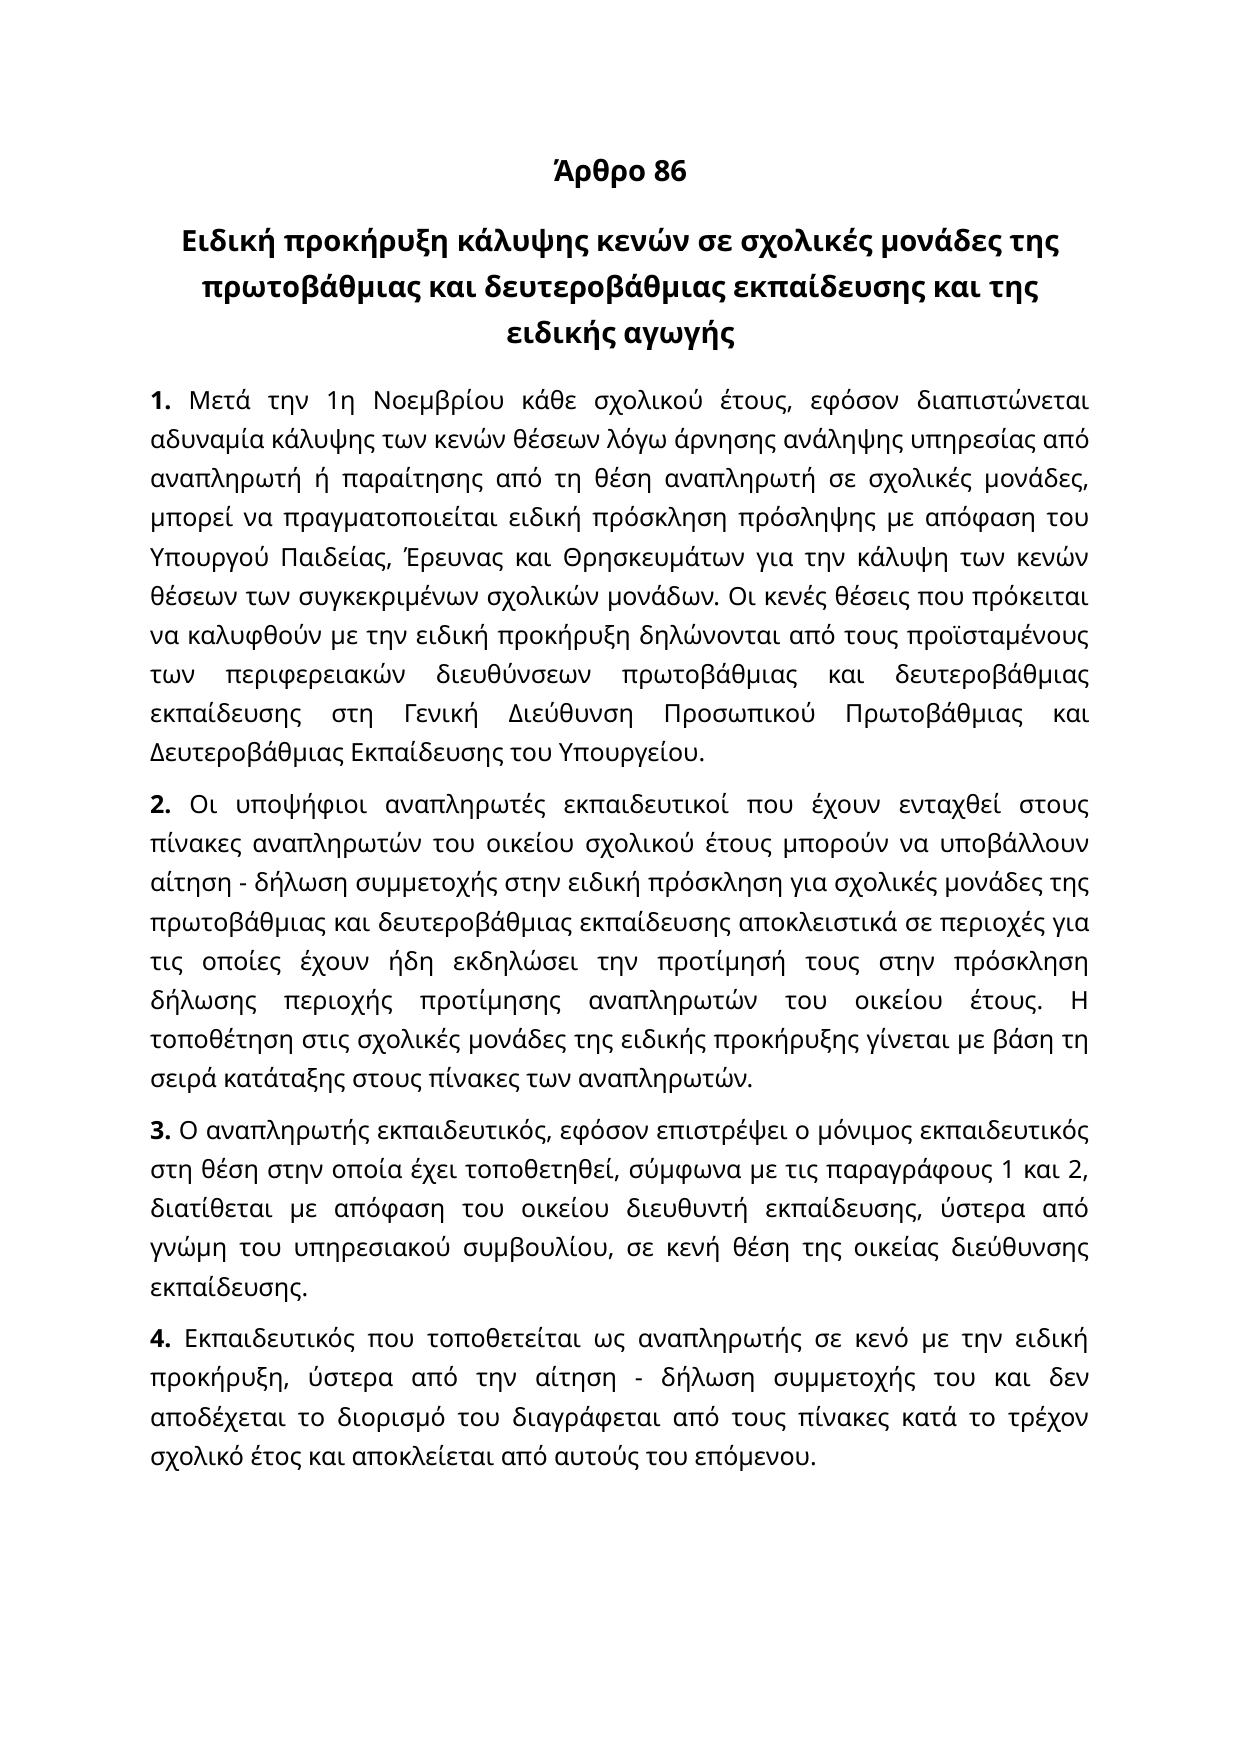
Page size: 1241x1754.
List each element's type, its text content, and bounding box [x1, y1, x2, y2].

text 2. Οι υποψήφιοι αναπληρωτές εκπαιδευτικοί που έχουν ενταχθεί στους πίνακες αναπληρωτών του οικείου σχολικού έτους μπορούν να υποβάλλουν αίτηση - δήλωση συμμετοχής στην ειδική πρόσκληση για σχολικές μονάδες της πρωτοβάθμιας και δευτεροβάθμιας εκπαίδευσης αποκλειστικά σε περιοχές για τις οποίες έχουν ήδη εκδηλώσει την προτίμησή τους στην πρόσκληση δήλωσης περιοχής προτίμησης αναπληρωτών του οικείου έτους. Η τοποθέτηση στις σχολικές μονάδες της ειδικής προκήρυξης γίνεται με βάση τη σειρά κατάταξης στους πίνακες των αναπληρωτών. [150, 787, 1090, 1095]
subtitle Ειδική προκήρυξη κάλυψης κενών σε σχολικές μονάδες της πρωτοβάθμιας και δευτεροβάθμιας εκπαίδευσης και της ειδικής αγωγής [150, 221, 1090, 352]
subtitle Άρθρο 86 [150, 150, 1090, 190]
text 3. Ο αναπληρωτής εκπαιδευτικός, εφόσον επιστρέψει ο μόνιμος εκπαιδευτικός στη θέση στην οποία έχει τοποθετηθεί, σύμφωνα με τις παραγράφους 1 και 2, διατίθεται με απόφαση του οικείου διευθυντή εκπαίδευσης, ύστερα από γνώμη του υπηρεσιακού συμβουλίου, σε κενή θέση της οικείας διεύθυνσης εκπαίδευσης. [150, 1112, 1090, 1303]
text 1. Μετά την 1η Νοεμβρίου κάθε σχολικού έτους, εφόσον διαπιστώνεται αδυναμία κάλυψης των κενών θέσεων λόγω άρνησης ανάληψης υπηρεσίας από αναπληρωτή ή παραίτησης από τη θέση αναπληρωτή σε σχολικές μονάδες, μπορεί να πραγματοποιείται ειδική πρόσκληση πρόσληψης με απόφαση του Υπουργού Παιδείας, Έρευνας και Θρησκευμάτων για την κάλυψη των κενών θέσεων των συγκεκριμένων σχολικών μονάδων. Οι κενές θέσεις που πρόκειται να καλυφθούν με την ειδική προκήρυξη δηλώνονται από τους προϊσταμένους των περιφερειακών διευθύνσεων πρωτοβάθμιας και δευτεροβάθμιας εκπαίδευσης στη Γενική Διεύθυνση Προσωπικού Πρωτοβάθμιας και Δευτεροβάθμιας Εκπαίδευσης του Υπουργείου. [150, 382, 1090, 769]
text 4. Εκπαιδευτικός που τοποθετείται ως αναπληρωτής σε κενό με την ειδική προκήρυξη, ύστερα από την αίτηση - δήλωση συμμετοχής του και δεν αποδέχεται το διορισμό του διαγράφεται από τους πίνακες κατά το τρέχον σχολικό έτος και αποκλείεται από αυτούς του επόμενου. [150, 1321, 1090, 1472]
